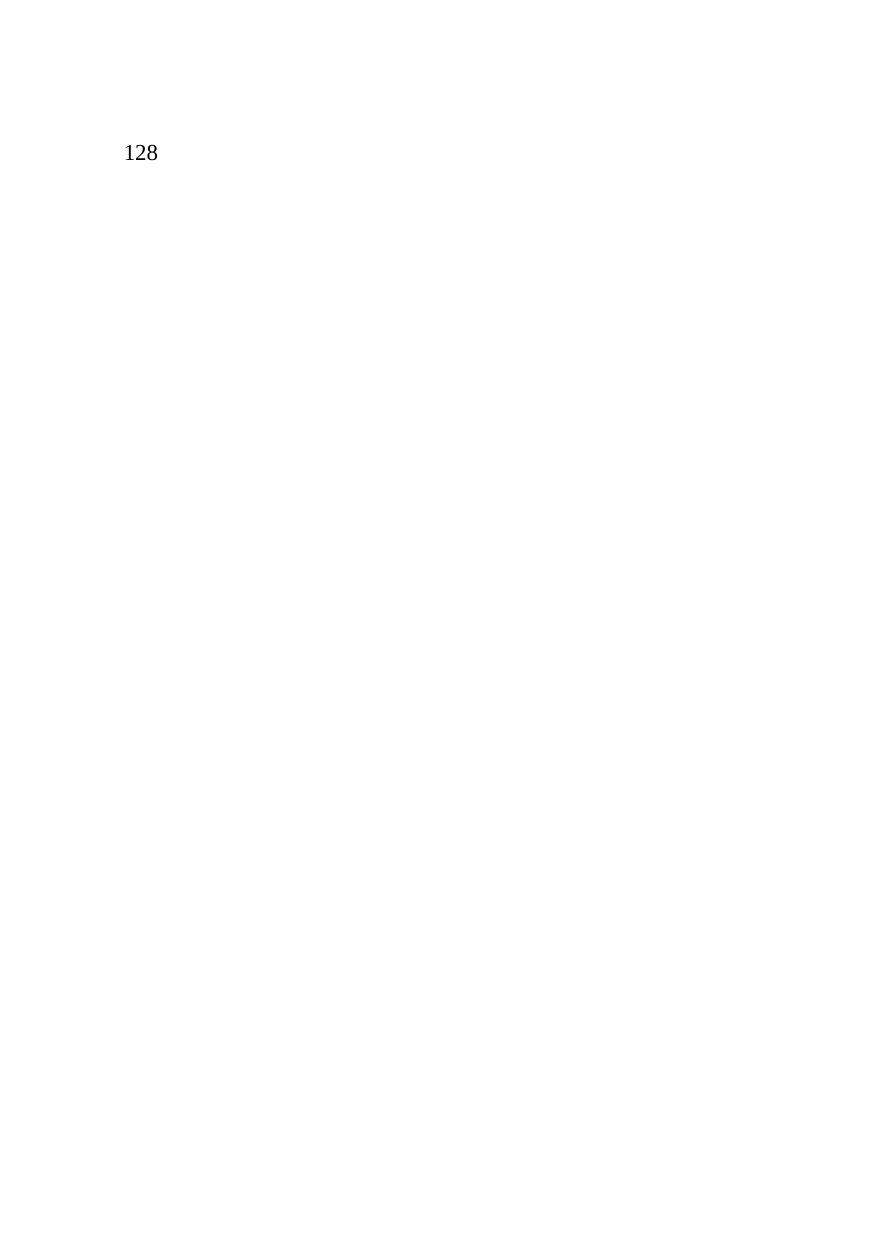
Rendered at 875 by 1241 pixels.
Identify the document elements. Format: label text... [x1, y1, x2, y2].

text 128 [123, 139, 791, 165]
